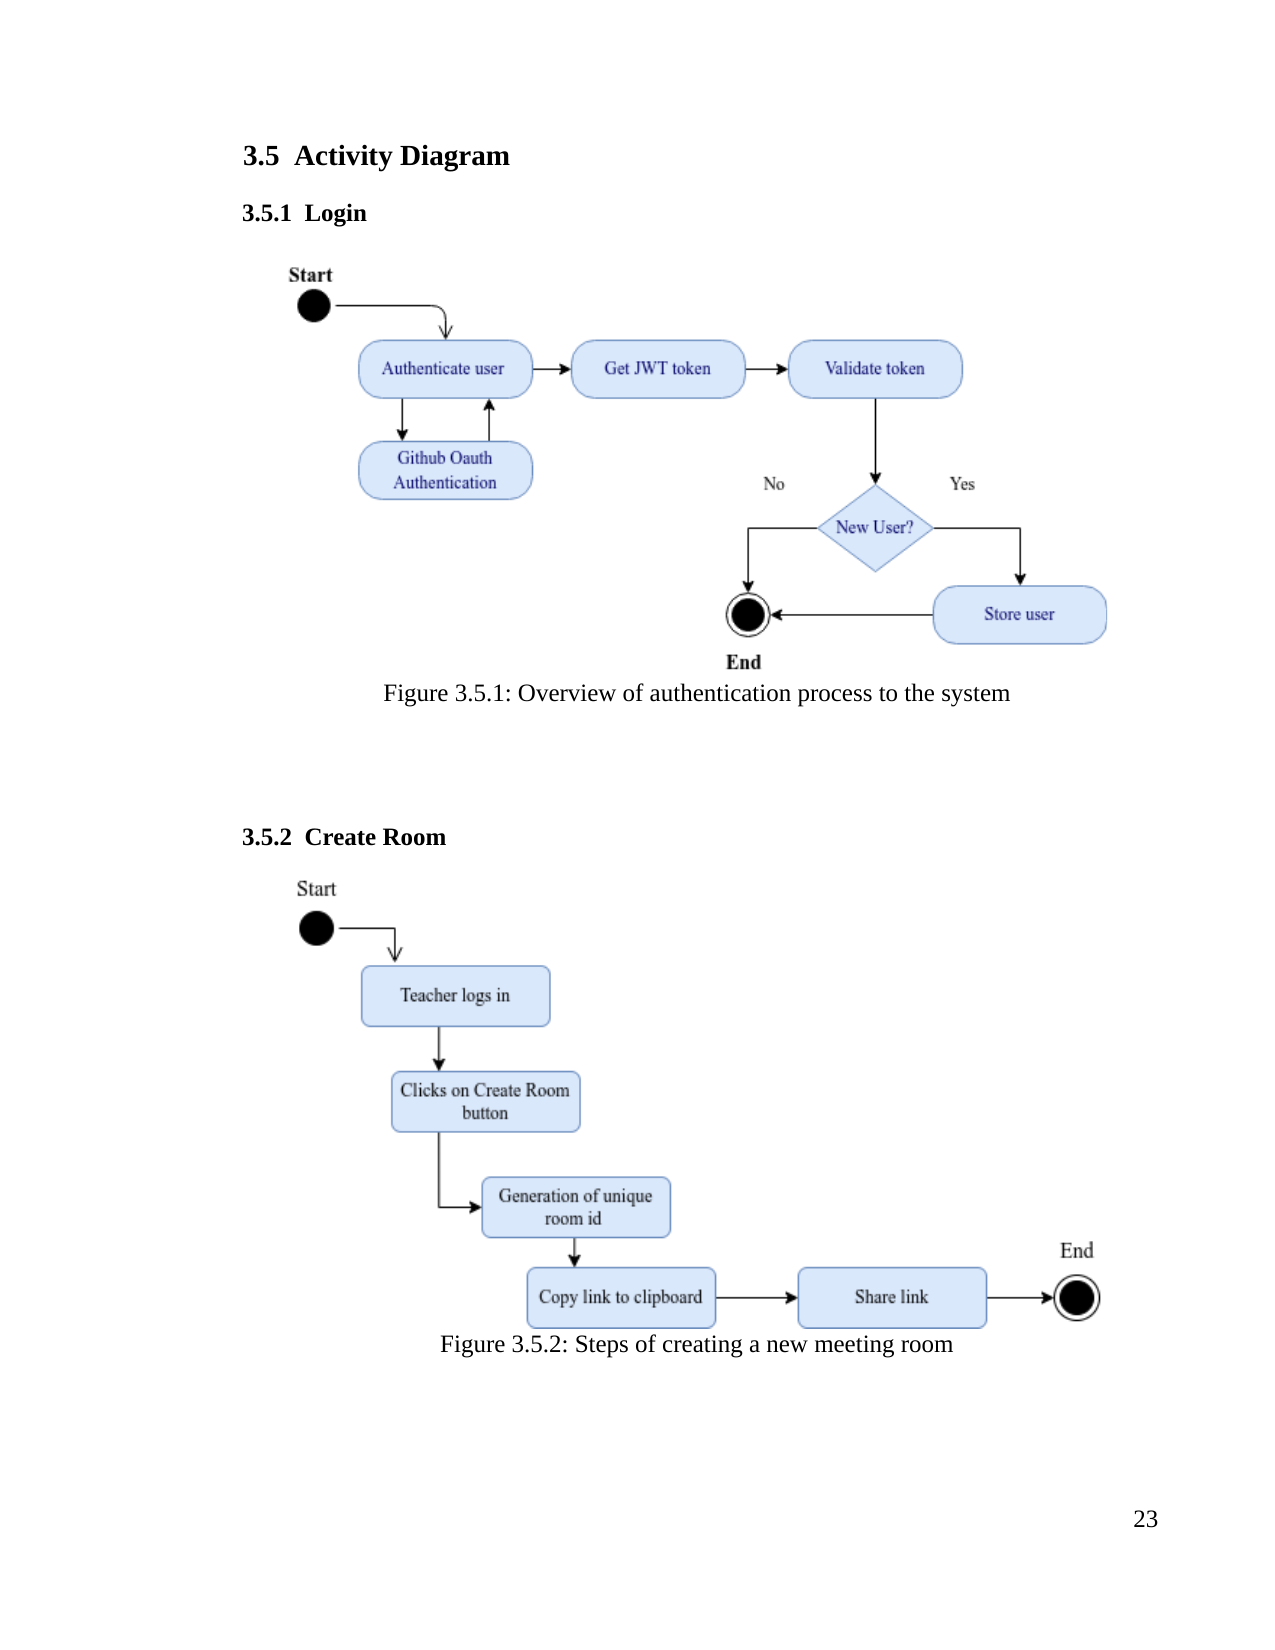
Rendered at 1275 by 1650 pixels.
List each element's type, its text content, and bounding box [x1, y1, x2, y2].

picture [286, 256, 1108, 678]
text Figure 3.5.2: Steps of creating a new meeting room [287, 1329, 1107, 1357]
picture [286, 875, 1108, 1329]
subtitle Create Room [236, 822, 1158, 851]
subtitle Login [236, 198, 1158, 227]
subtitle Activity Diagram [236, 138, 1158, 171]
text Figure 3.5.1: Overview of authentication process to the system [287, 678, 1107, 707]
